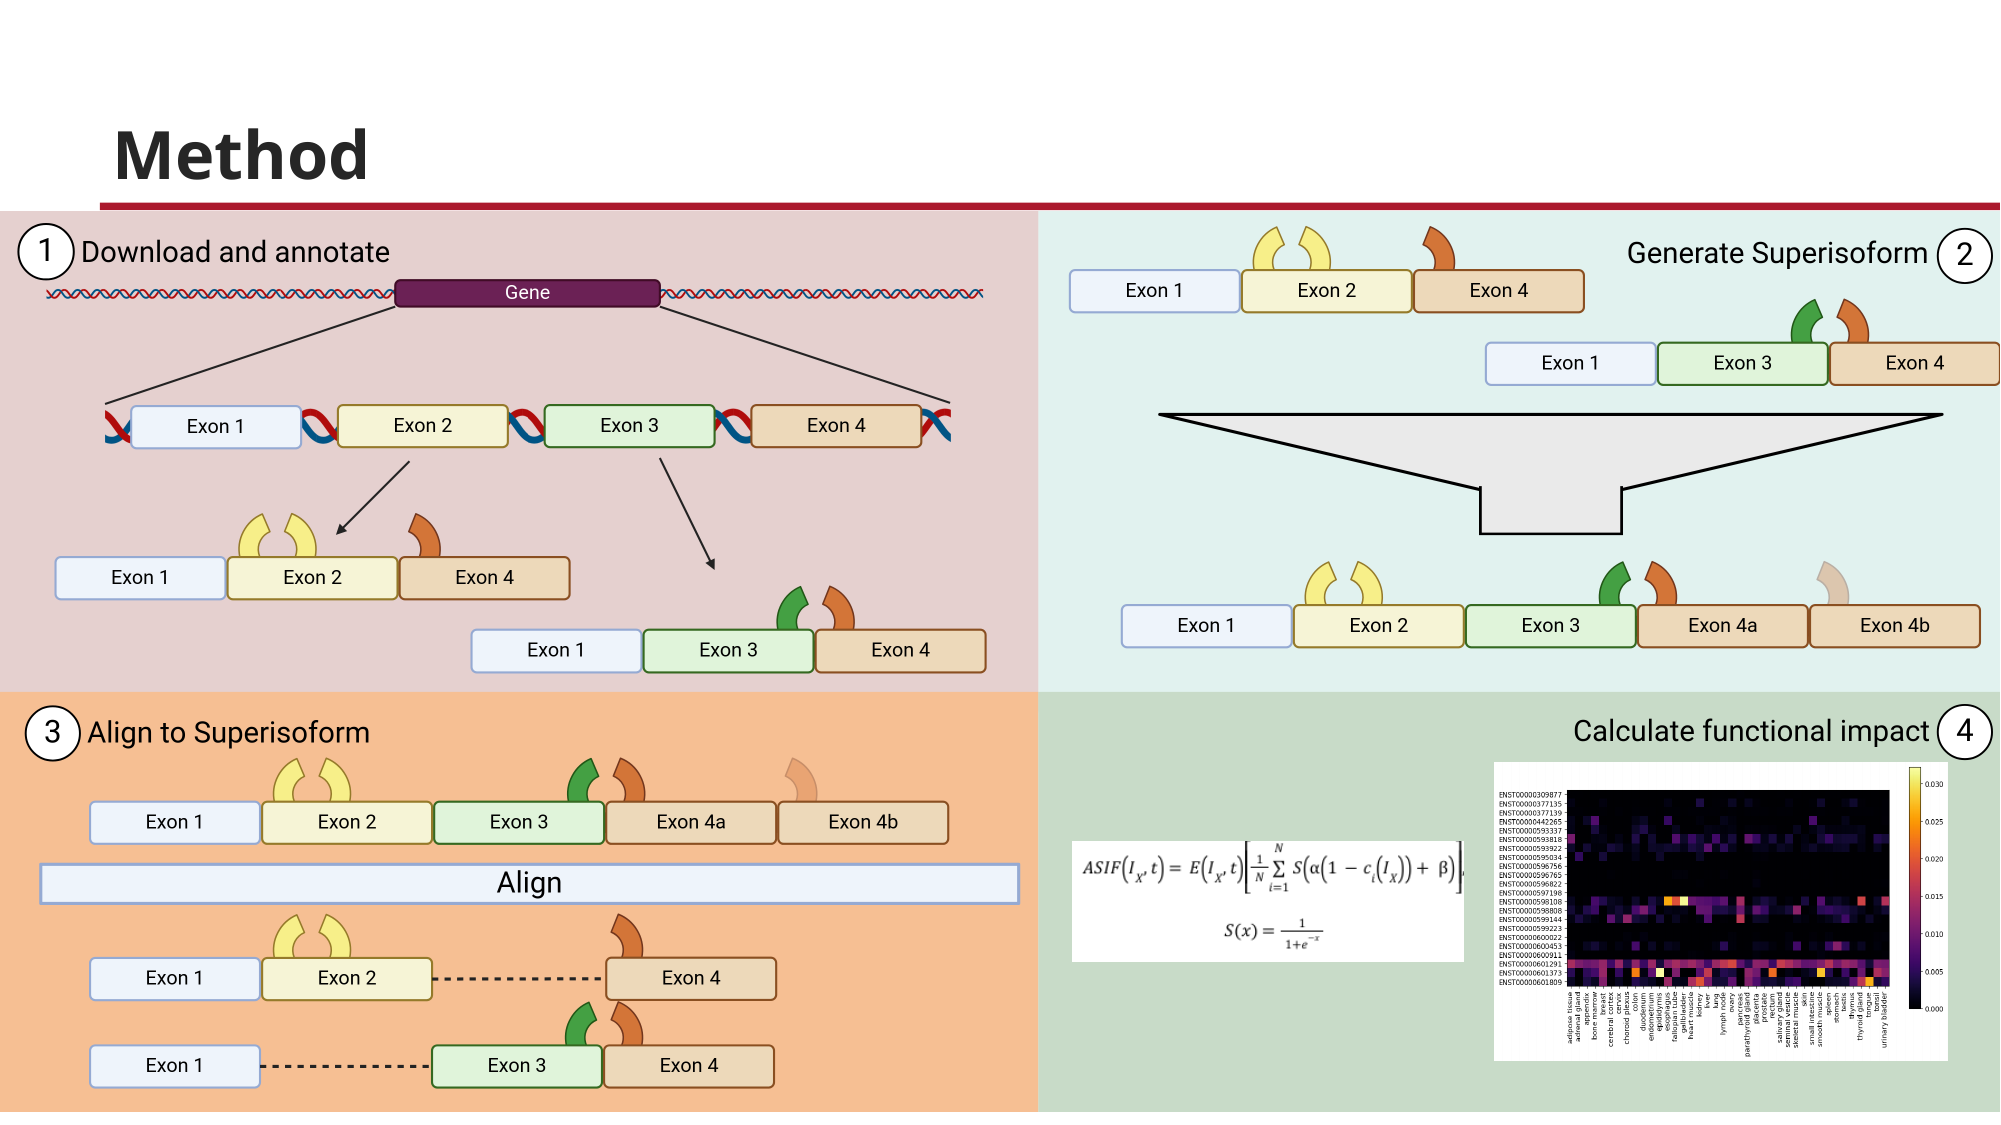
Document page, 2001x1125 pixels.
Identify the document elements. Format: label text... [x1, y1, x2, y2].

picture [0, 211, 2000, 1112]
title Method [112, 112, 1837, 190]
